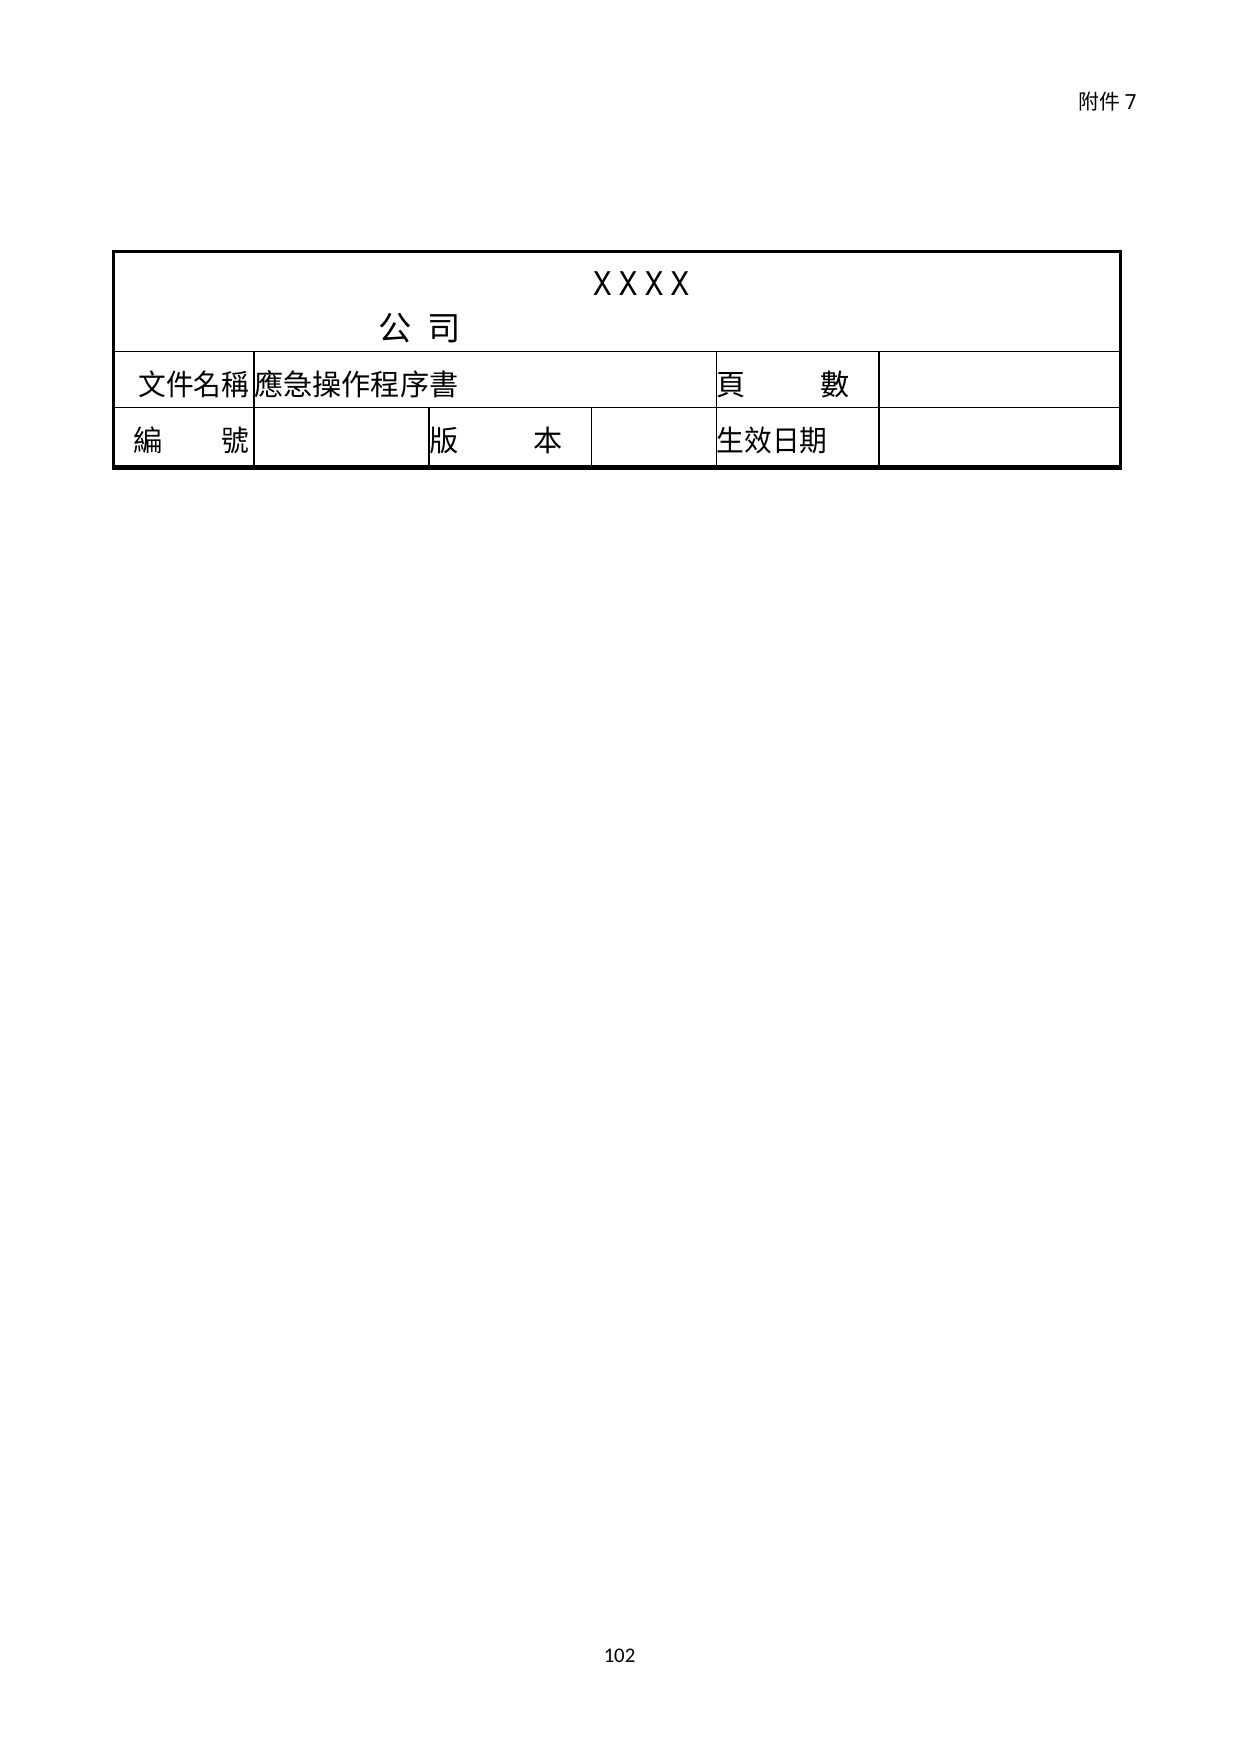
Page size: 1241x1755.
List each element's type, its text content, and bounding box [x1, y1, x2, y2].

table_cell 生效日期 [717, 408, 878, 465]
table_cell [255, 408, 428, 465]
table_cell 編 號 [115, 408, 253, 465]
table_cell 版 本 [430, 408, 591, 465]
table_cell 頁 數 [717, 352, 878, 407]
table_cell 文件名稱 [115, 352, 253, 407]
table_cell [880, 352, 1119, 407]
table_cell [592, 408, 716, 465]
table_header XXXX 公 司 [115, 253, 1119, 351]
table_cell 應急操作程序書 [255, 352, 716, 407]
table_cell [880, 408, 1119, 465]
